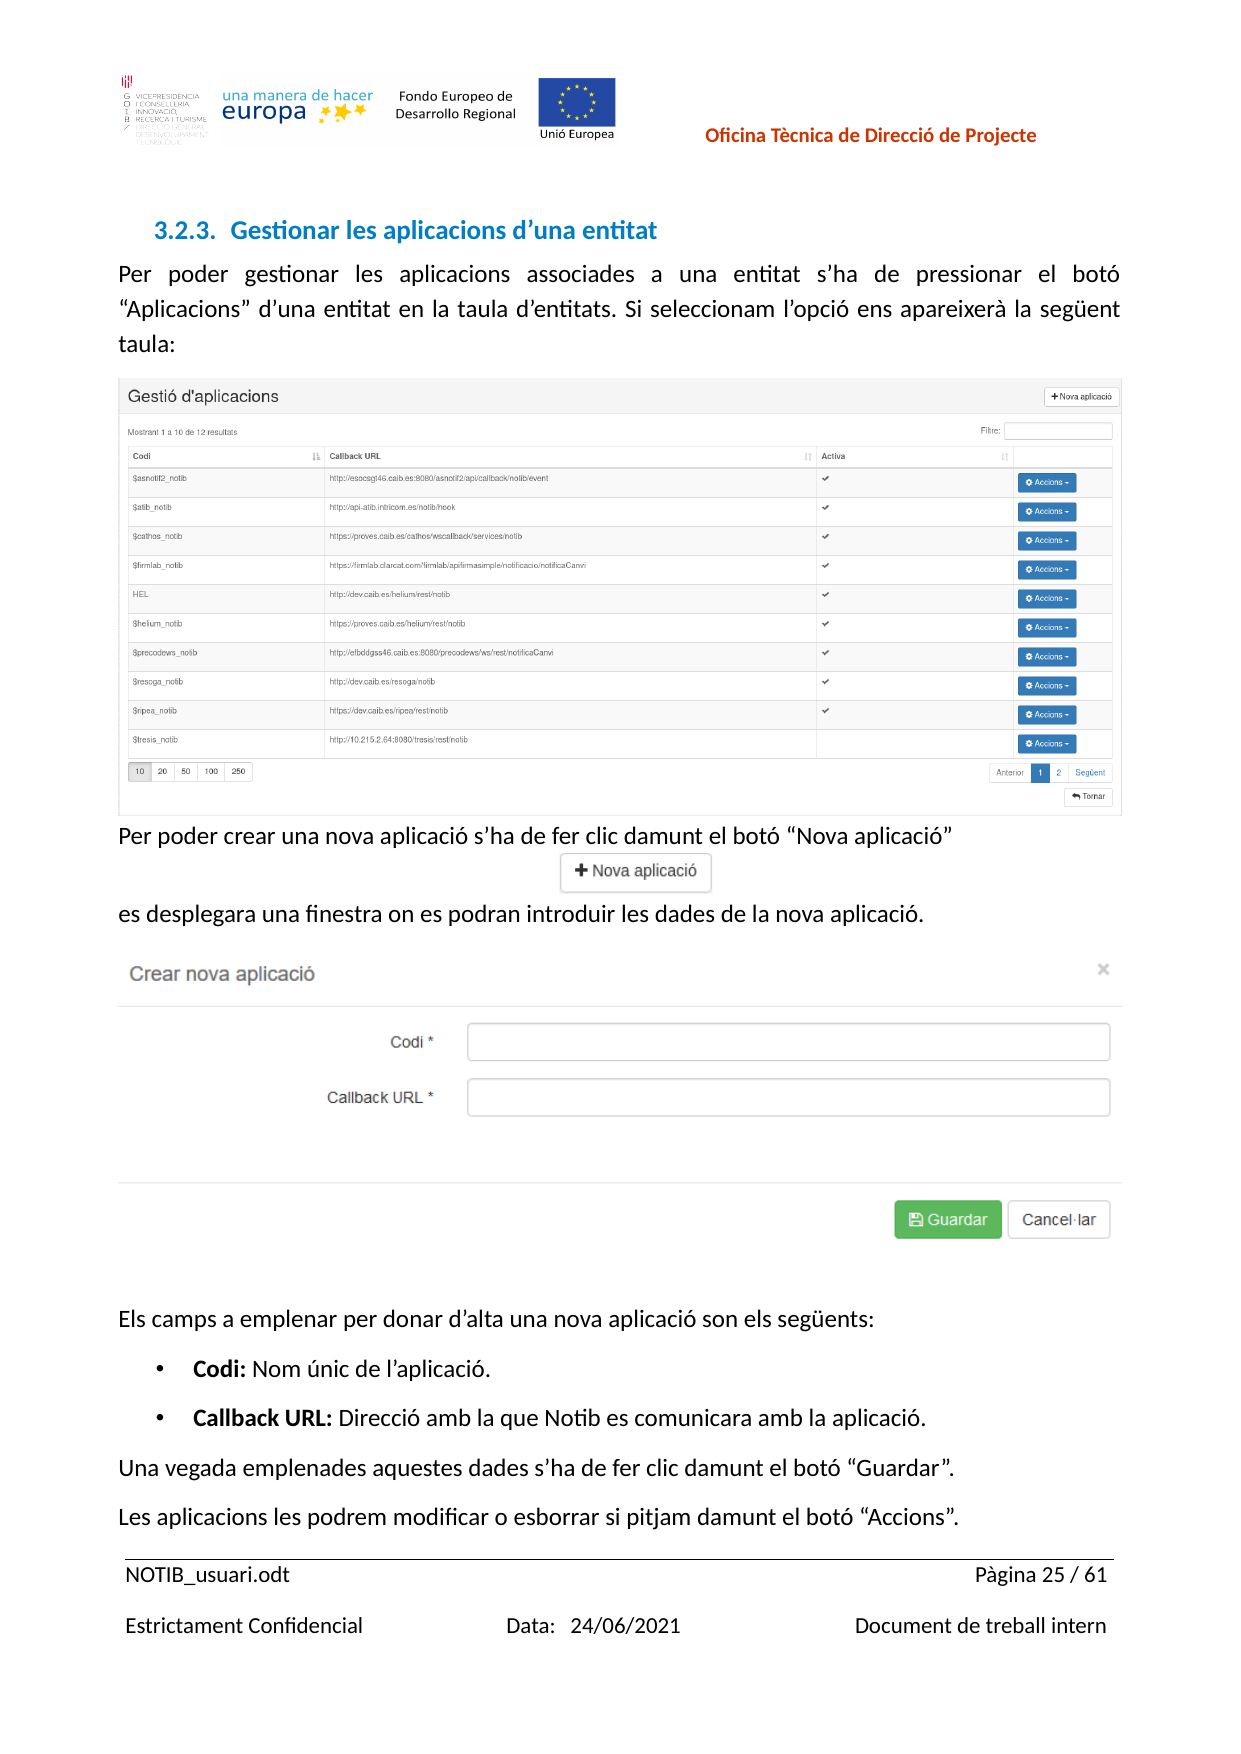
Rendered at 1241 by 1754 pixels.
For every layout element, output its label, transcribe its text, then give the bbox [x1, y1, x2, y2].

picture [118, 947, 1123, 1249]
picture [118, 73, 213, 147]
text es desplegara una finestra on es podran introduir les dades de la nova aplicació. [118, 870, 1122, 928]
text Per poder crear una nova aplicació s’ha de fer clic damunt el botó “Nova aplicació” [118, 816, 1122, 851]
list Codi: Nom únic de l’aplicació. [156, 1353, 1122, 1383]
subtitle Gestionar les aplicacions d’una entitat [153, 213, 1122, 246]
picture [559, 853, 713, 894]
text Per poder gestionar les aplicacions associades a una entitat s’ha de pressionar el botó “Aplicacions” d’una entitat en la taula d’entitats. Si seleccionam l’opció ens apareixerà la següent taula: [118, 258, 1122, 359]
text Els camps a emplenar per donar d’alta una nova aplicació son els següents: [118, 1303, 1122, 1334]
text Les aplicacions les podrem modificar o esborrar si pitjam damunt el botó “Accions”. [118, 1501, 1122, 1532]
picture [219, 73, 621, 147]
picture [118, 378, 1123, 816]
text Una vegada emplenades aquestes dades s’ha de fer clic damunt el botó “Guardar”. [118, 1452, 1122, 1482]
list Callback URL: Direcció amb la que Notib es comunicara amb la aplicació. [156, 1402, 1122, 1433]
